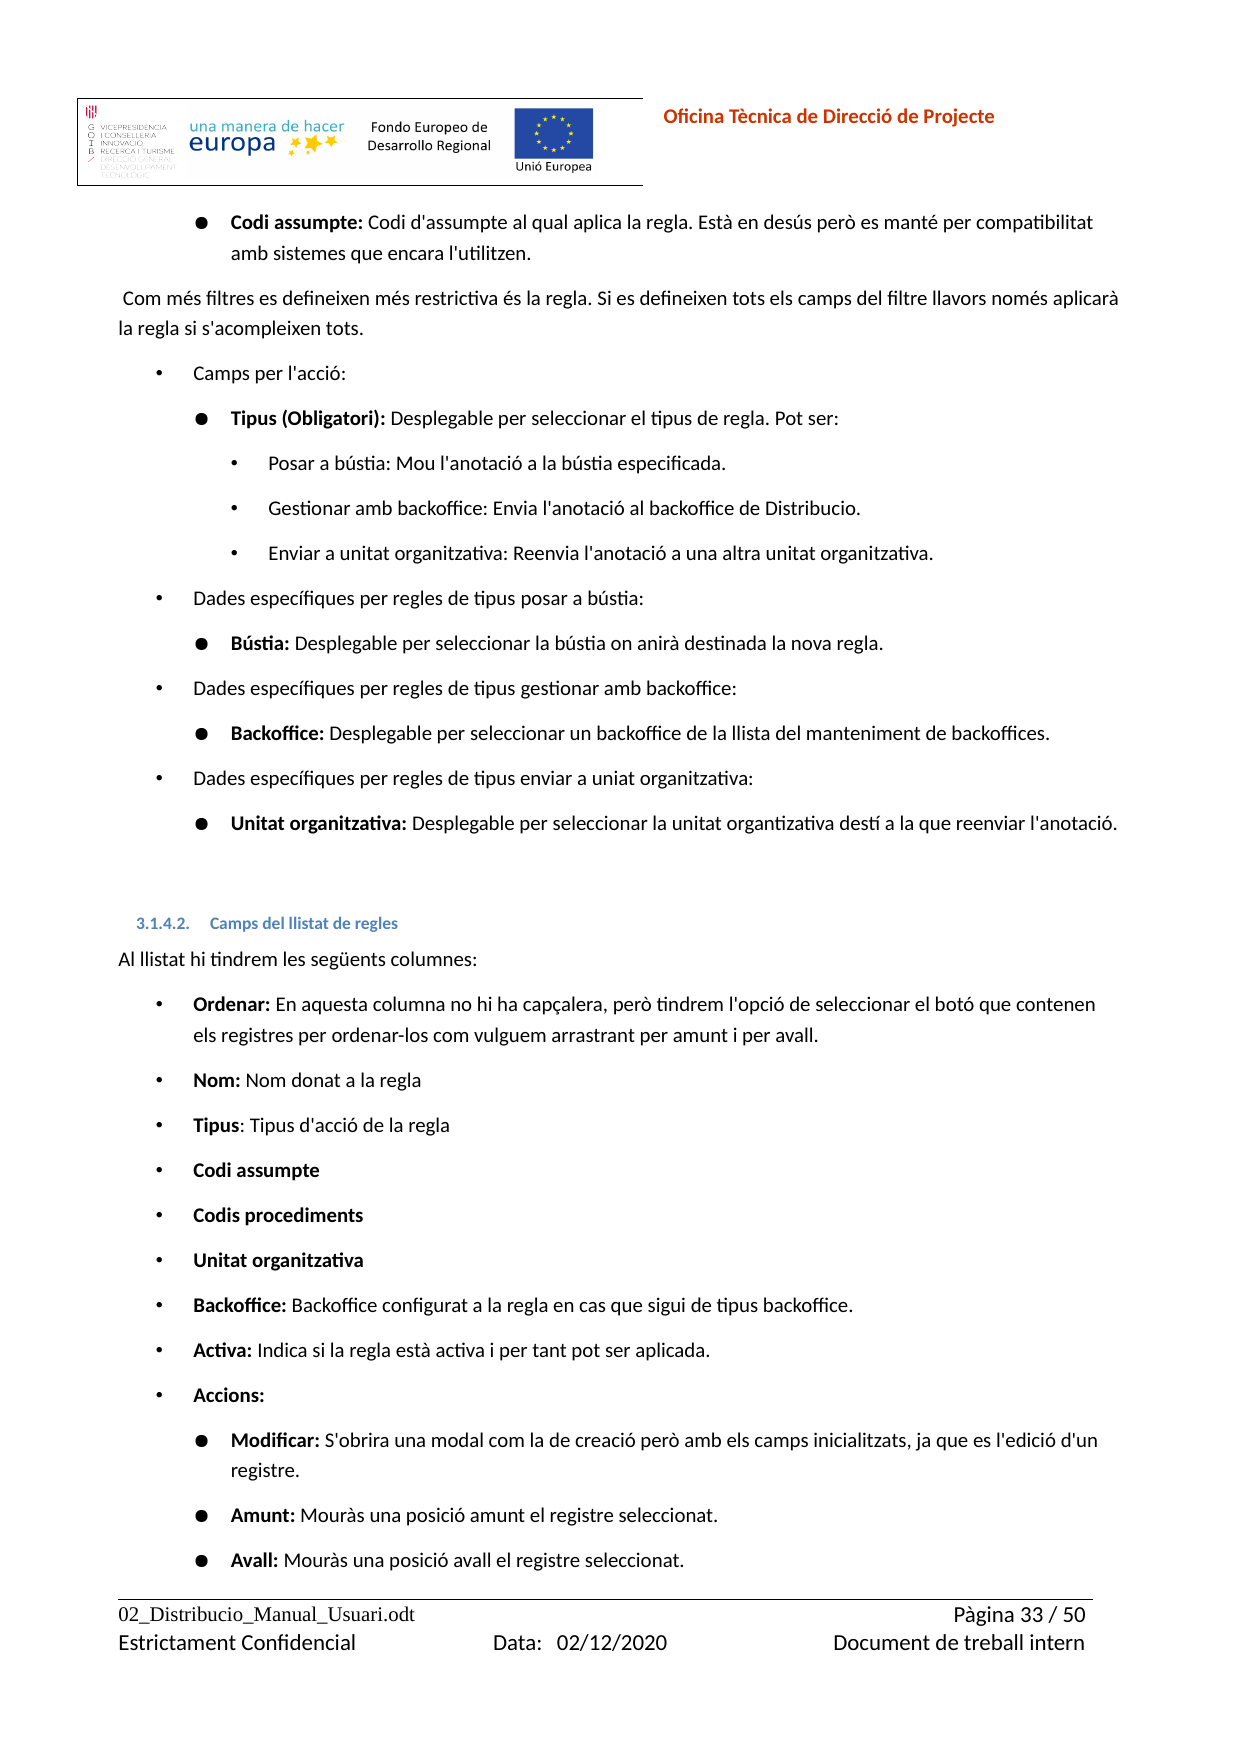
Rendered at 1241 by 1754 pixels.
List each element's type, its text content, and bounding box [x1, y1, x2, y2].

list Codi assumpte: Codi d'assumpte al qual aplica la regla. Està en desús però es manté per compatibilitat amb sistemes que encara l'utilitzen. [193, 209, 1122, 265]
list Gestionar amb backoffice: Envia l'anotació al backoffice de Distribucio. [231, 495, 1122, 521]
list Posar a bústia: Mou l'anotació a la bústia especificada. [231, 450, 1122, 476]
list Enviar a unitat organitzativa: Reenvia l'anotació a una altra unitat organitzativa. [231, 540, 1122, 566]
text Com més filtres es defineixen més restrictiva és la regla. Si es defineixen tots els camps del filtre llavors només aplicarà la regla si s'acompleixen tots. [118, 285, 1122, 341]
list Backoffice: Desplegable per seleccionar un backoffice de la llista del manteniment de backoffices. [193, 720, 1122, 746]
list Tipus (Obligatori): Desplegable per seleccionar el tipus de regla. Pot ser: [193, 405, 1122, 431]
list Codi assumpte [156, 1157, 1122, 1182]
list Dades específiques per regles de tipus gestionar amb backoffice: [156, 675, 1122, 701]
list Activa: Indica si la regla està activa i per tant pot ser aplicada. [156, 1337, 1122, 1362]
list Tipus: Tipus d'acció de la regla [156, 1112, 1122, 1137]
list Dades específiques per regles de tipus posar a bústia: [156, 585, 1122, 611]
list Modificar: S'obrira una modal com la de creació però amb els camps inicialitzats, ja que es l'edició d'un registre. [193, 1427, 1122, 1483]
list Amunt: Mouràs una posició amunt el registre seleccionat. [193, 1502, 1122, 1528]
picture [187, 103, 599, 180]
list Bústia: Desplegable per seleccionar la bústia on anirà destinada la nova regla. [193, 630, 1122, 656]
list Camps per l'acció: [156, 360, 1122, 386]
picture [82, 103, 181, 180]
list Unitat organitzativa [156, 1247, 1122, 1272]
list Unitat organitzativa: Desplegable per seleccionar la unitat organtizativa destí a la que reenviar l'anotació. [193, 810, 1122, 836]
text Al llistat hi tindrem les següents columnes: [118, 947, 1122, 972]
list Codis procediments [156, 1202, 1122, 1227]
list Backoffice: Backoffice configurat a la regla en cas que sigui de tipus backoffice. [156, 1292, 1122, 1317]
list Dades específiques per regles de tipus enviar a uniat organitzativa: [156, 765, 1122, 791]
list Accions: [156, 1382, 1122, 1407]
subtitle Camps del llistat de regles [136, 913, 1122, 934]
list Avall: Mouràs una posició avall el registre seleccionat. [193, 1547, 1122, 1573]
list Nom: Nom donat a la regla [156, 1067, 1122, 1092]
list Ordenar: En aquesta columna no hi ha capçalera, però tindrem l'opció de seleccionar el botó que contenen els registres per ordenar-los com vulguem arrastrant per amunt i per avall. [156, 992, 1122, 1047]
